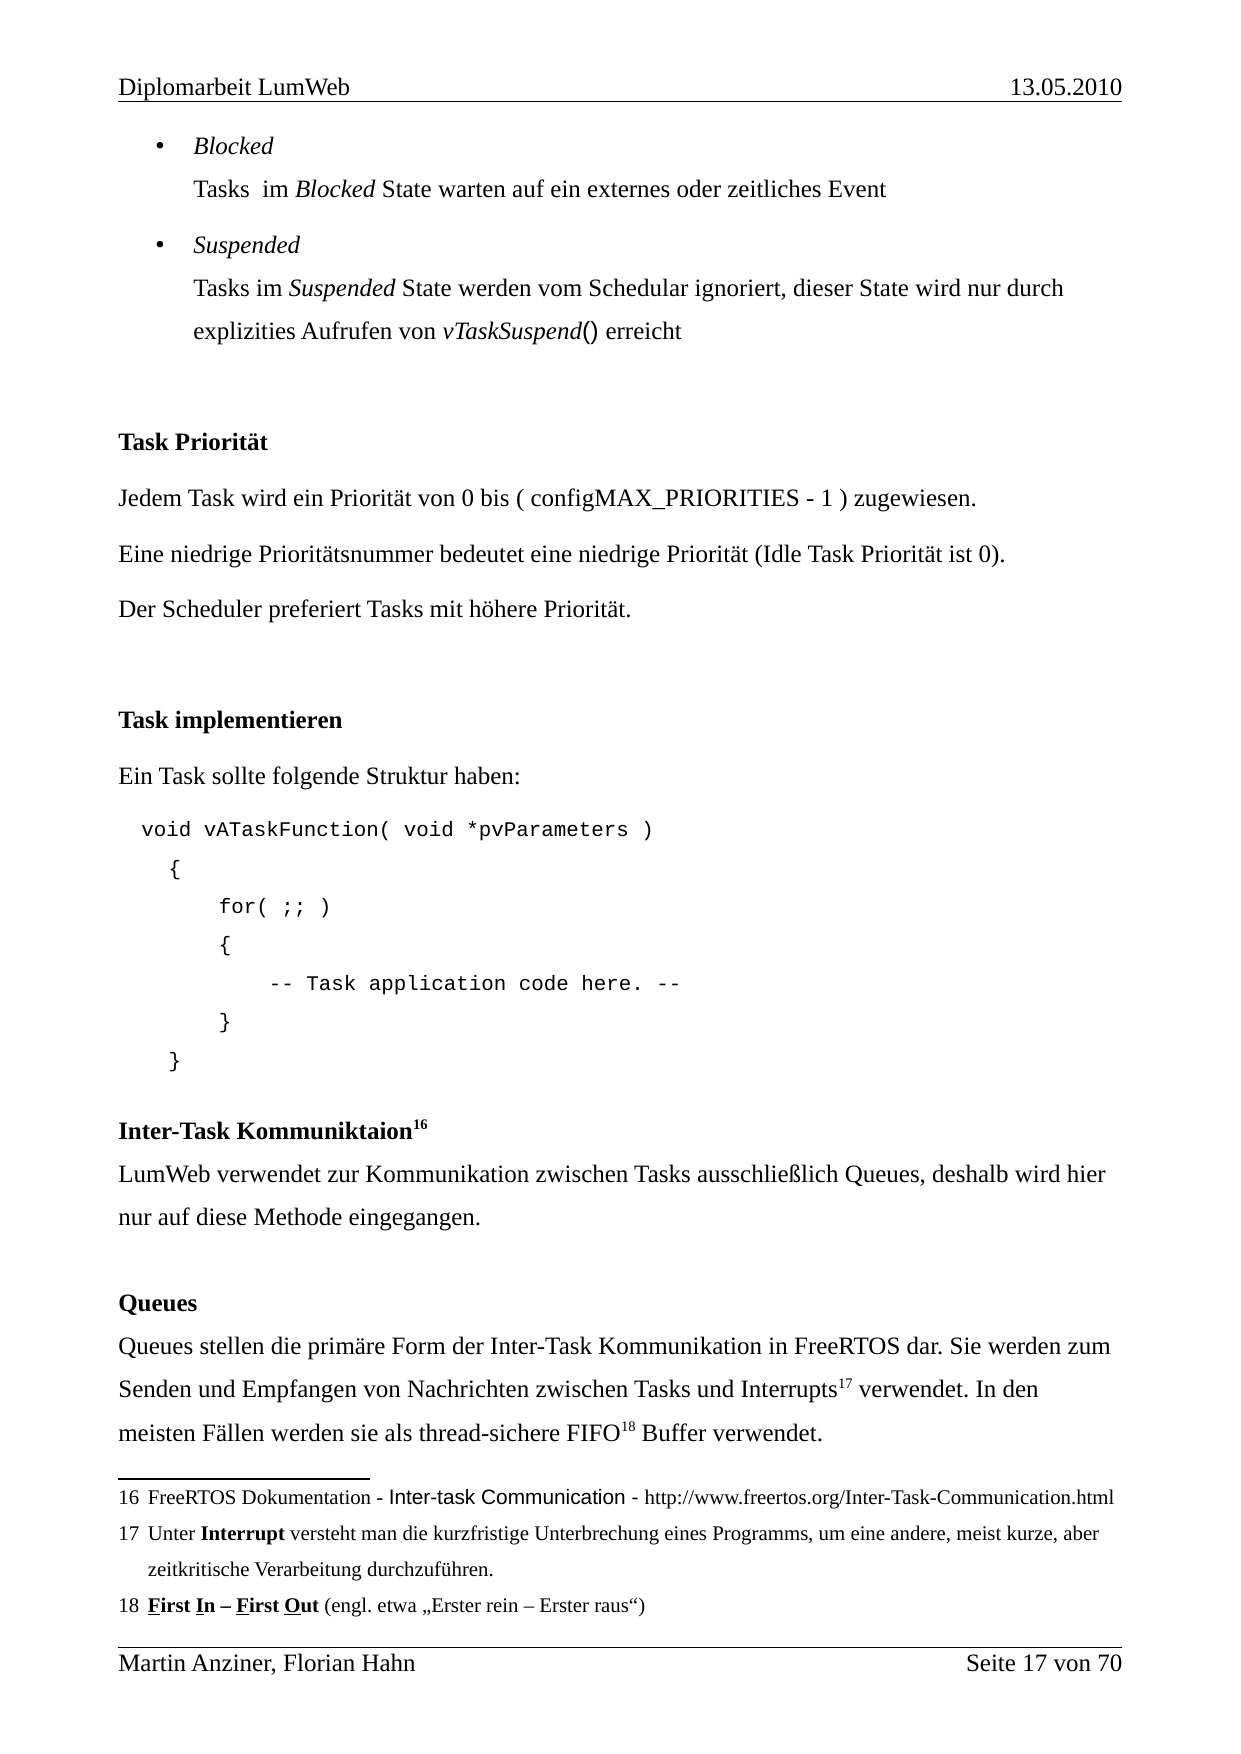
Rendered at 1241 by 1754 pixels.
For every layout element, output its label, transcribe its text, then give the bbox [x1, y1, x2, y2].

list Suspended Tasks im Suspended State werden vom Schedular ignoriert, dieser State wird nur durch explizities Aufrufen von vTaskSuspend() erreicht [156, 230, 1122, 345]
text Task implementieren [118, 706, 1122, 734]
text void vATaskFunction( void *pvParameters ) [118, 817, 1122, 843]
text for( ;; ) [118, 894, 1122, 920]
text Der Scheduler preferiert Tasks mit höhere Priorität. [118, 594, 1122, 623]
text First In – First Out (engl. etwa „Erster rein – Erster raus“) [118, 1593, 1122, 1617]
text { [118, 856, 1122, 881]
text Inter-Task Kommuniktaion [118, 1116, 1122, 1144]
text } [118, 1009, 1122, 1035]
text -- Task application code here. -- [118, 971, 1122, 997]
text Ein Task sollte folgende Struktur haben: [118, 761, 1122, 790]
text { [118, 932, 1122, 958]
text } [118, 1048, 1122, 1073]
text Queues stellen die primäre Form der Inter-Task Kommunikation in FreeRTOS dar. Sie werden zum Senden und Empfangen von Nachrichten zwischen Tasks und Interrupts verwendet. In den meisten Fällen werden sie als thread-sichere FIFO Buffer verwendet. [118, 1331, 1122, 1446]
text Jedem Task wird ein Priorität von 0 bis ( configMAX_PRIORITIES - 1 ) zugewiesen. [118, 483, 1122, 512]
text LumWeb verwendet zur Kommunikation zwischen Tasks ausschließlich Queues, deshalb wird hier nur auf diese Methode eingegangen. [118, 1159, 1122, 1231]
text Unter Interrupt versteht man die kurzfristige Unterbrechung eines Programms, um eine andere, meist kurze, aber zeitkritische Verarbeitung durchzuführen. [118, 1521, 1122, 1581]
text Task Priorität [118, 427, 1122, 456]
text FreeRTOS Dokumentation - Inter-task Communication - http://www.freertos.org/Inter-Task-Communication.html [118, 1485, 1122, 1509]
text Queues [118, 1288, 1122, 1317]
list Blocked Tasks im Blocked State warten auf ein externes oder zeitliches Event [156, 131, 1122, 203]
text Eine niedrige Prioritätsnummer bedeutet eine niedrige Priorität (Idle Task Priorität ist 0). [118, 539, 1122, 567]
